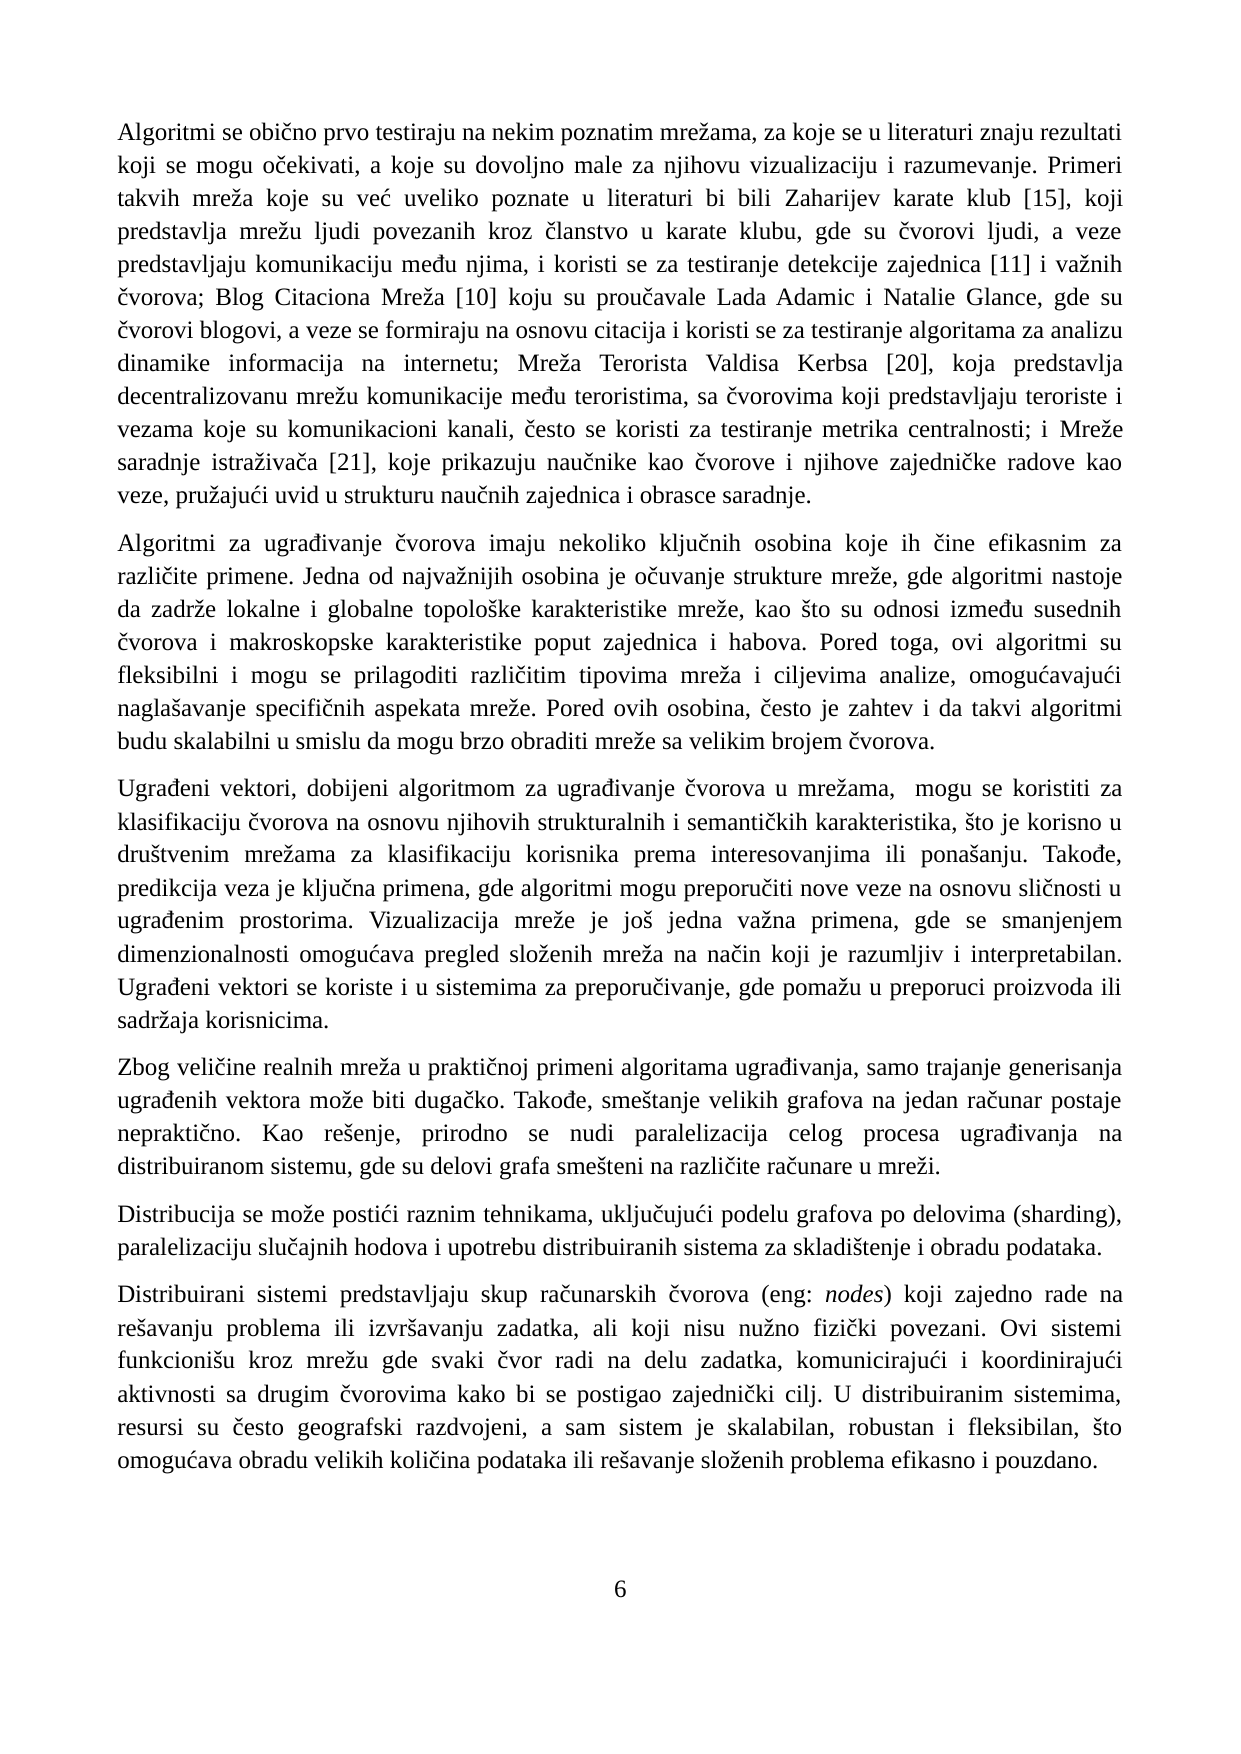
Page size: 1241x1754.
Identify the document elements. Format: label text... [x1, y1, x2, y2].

text Distribucija se može postići raznim tehnikama, uključujući podelu grafova po delovima (sharding), paralelizaciju slučajnih hodova i upotrebu distribuiranih sistema za skladištenje i obradu podataka. [117, 1199, 1123, 1261]
text Zbog veličine realnih mreža u praktičnoj primeni algoritama ugrađivanja, samo trajanje generisanja ugrađenih vektora može biti dugačko. Takođe, smeštanje velikih grafova na jedan računar postaje nepraktično. Kao rešenje, prirodno se nudi paralelizacija celog procesa ugrađivanja na distribuiranom sistemu, gde su delovi grafa smešteni na različite računare u mreži. [117, 1052, 1123, 1180]
text Ugrađeni vektori, dobijeni algoritmom za ugrađivanje čvorova u mrežama, mogu se koristiti za klasifikaciju čvorova na osnovu njihovih strukturalnih i semantičkih karakteristika, što je korisno u društvenim mrežama za klasifikaciju korisnika prema interesovanjima ili ponašanju. Takođe, predikcija veza je ključna primena, gde algoritmi mogu preporučiti nove veze na osnovu sličnosti u ugrađenim prostorima. Vizualizacija mreže je još jedna važna primena, gde se smanjenjem dimenzionalnosti omogućava pregled složenih mreža na način koji je razumljiv i interpretabilan. Ugrađeni vektori se koriste i u sistemima za preporučivanje, gde pomažu u preporuci proizvoda ili sadržaja korisnicima. [117, 773, 1123, 1033]
text Algoritmi za ugrađivanje čvorova imaju nekoliko ključnih osobina koje ih čine efikasnim za različite primene. Jedna od najvažnijih osobina je očuvanje strukture mreže, gde algoritmi nastoje da zadrže lokalne i globalne topološke karakteristike mreže, kao što su odnosi između susednih čvorova i makroskopske karakteristike poput zajednica i habova. Pored toga, ovi algoritmi su fleksibilni i mogu se prilagoditi različitim tipovima mreža i ciljevima analize, omogućavajući naglašavanje specifičnih aspekata mreže. Pored ovih osobina, često je zahtev i da takvi algoritmi budu skalabilni u smislu da mogu brzo obraditi mreže sa velikim brojem čvorova. [117, 528, 1123, 755]
text Algoritmi se obično prvo testiraju na nekim poznatim mrežama, za koje se u literaturi znaju rezultati koji se mogu očekivati, a koje su dovoljno male za njihovu vizualizaciju i razumevanje. Primeri takvih mreža koje su već uveliko poznate u literaturi bi bili Zaharijev karate klub [15], koji predstavlja mrežu ljudi povezanih kroz članstvo u karate klubu, gde su čvorovi ljudi, a veze predstavljaju komunikaciju među njima, i koristi se za testiranje detekcije zajednica [11] i važnih čvorova; Blog Citaciona Mreža [10] koju su proučavale Lada Adamic i Natalie Glance, gde su čvorovi blogovi, a veze se formiraju na osnovu citacija i koristi se za testiranje algoritama za analizu dinamike informacija na internetu; Mreža Terorista Valdisa Kerbsa [20], koja predstavlja decentralizovanu mrežu komunikacije među teroristima, sa čvorovima koji predstavljaju teroriste i vezama koje su komunikacioni kanali, često se koristi za testiranje metrika centralnosti; i Mreže saradnje istraživača [21], koje prikazuju naučnike kao čvorove i njihove zajedničke radove kao veze, pružajući uvid u strukturu naučnih zajednica i obrasce saradnje. [117, 117, 1123, 509]
text Distribuirani sistemi predstavljaju skup računarskih čvorova (eng: nodes) koji zajedno rade na rešavanju problema ili izvršavanju zadatka, ali koji nisu nužno fizički povezani. Ovi sistemi funkcionišu kroz mrežu gde svaki čvor radi na delu zadatka, komunicirajući i koordinirajući aktivnosti sa drugim čvorovima kako bi se postigao zajednički cilj. U distribuiranim sistemima, resursi su često geografski razdvojeni, a sam sistem je skalabilan, robustan i fleksibilan, što omogućava obradu velikih količina podataka ili rešavanje složenih problema efikasno i pouzdano. [117, 1279, 1123, 1473]
